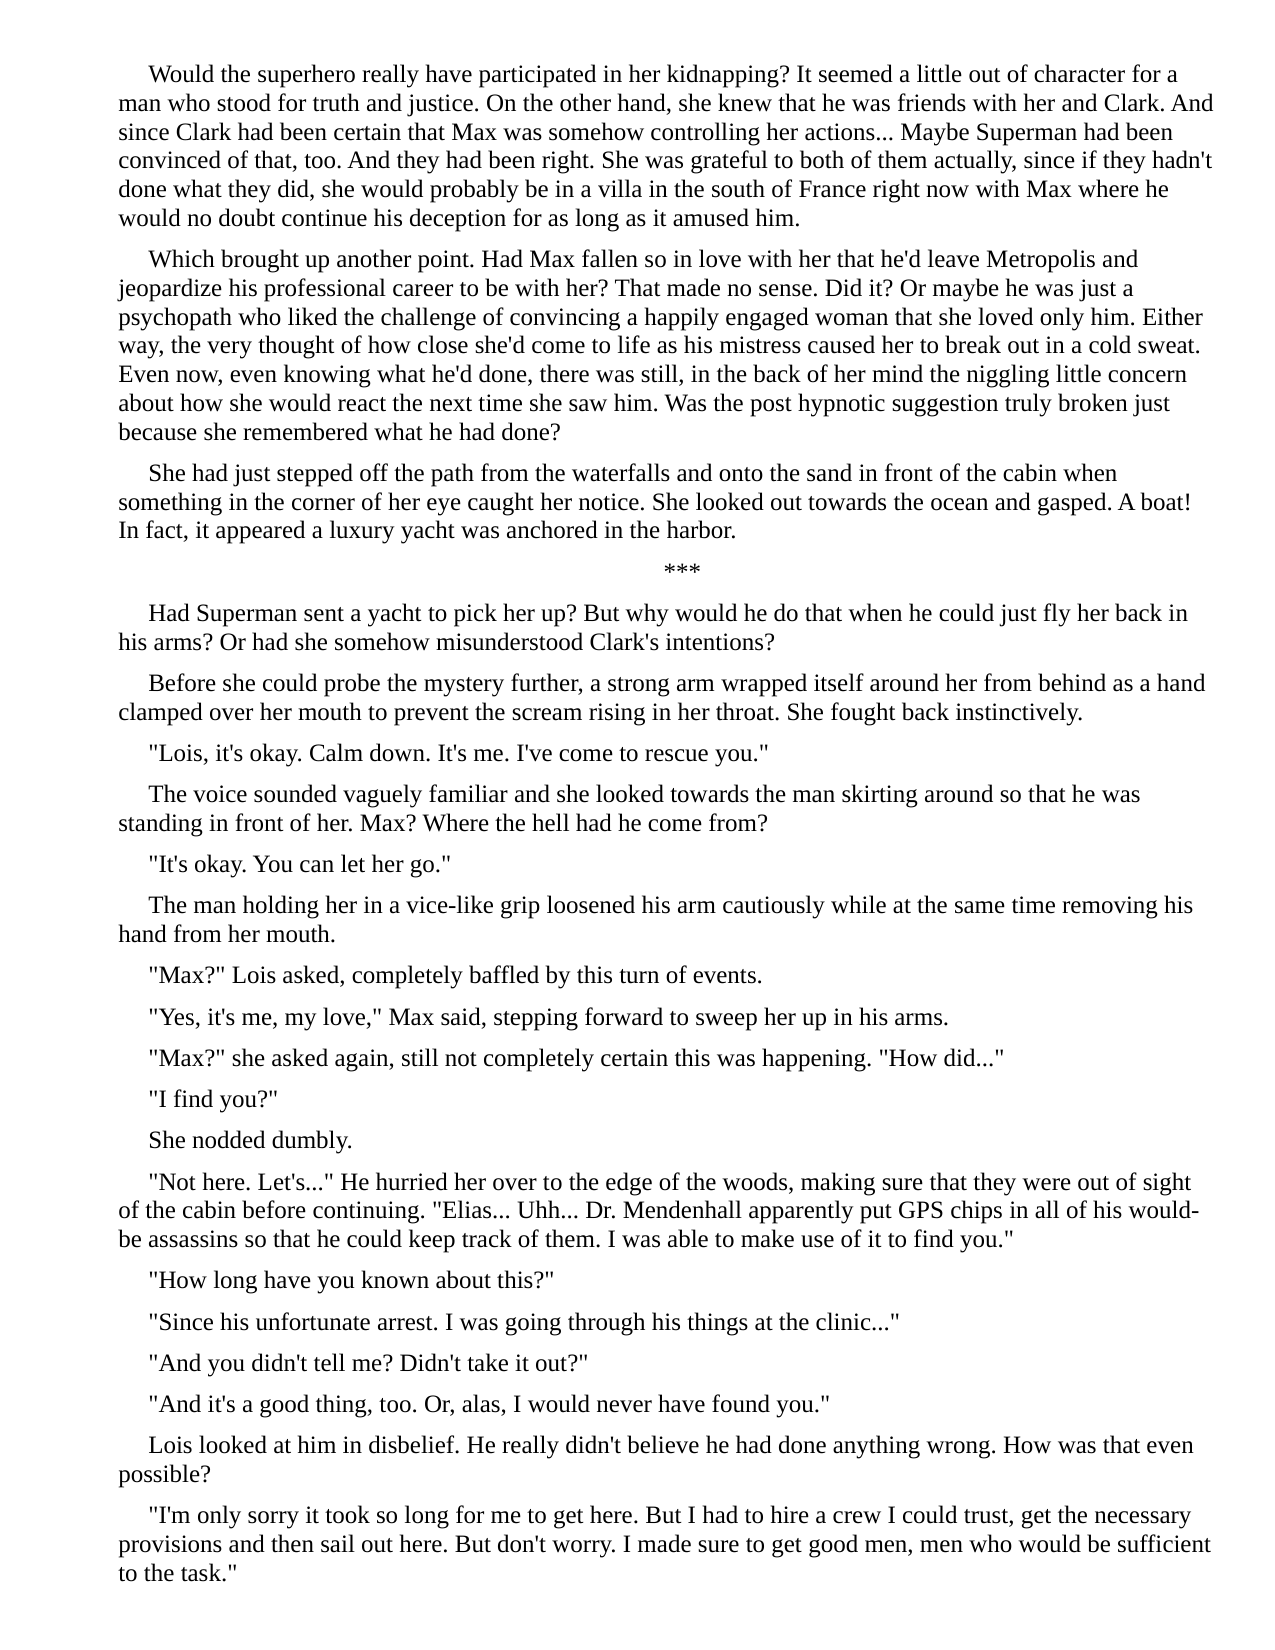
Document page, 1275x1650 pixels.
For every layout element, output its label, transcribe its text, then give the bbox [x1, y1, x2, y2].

text *** [118, 557, 1216, 585]
text "And it's a good thing, too. Or, alas, I would never have found you." [118, 1389, 1216, 1418]
text The voice sounded vaguely familiar and she looked towards the man skirting around so that he was standing in front of her. Max? Where the hell had he come from? [118, 779, 1216, 837]
text "It's okay. You can let her go." [118, 849, 1216, 878]
text "Yes, it's me, my love," Max said, stepping forward to sweep her up in his arms. [118, 1002, 1216, 1030]
text "Lois, it's okay. Calm down. It's me. I've come to rescue you." [118, 738, 1216, 767]
text The man holding her in a vice-like grip loosened his arm cautiously while at the same time removing his hand from her mouth. [118, 890, 1216, 948]
text Lois looked at him in disbelief. He really didn't believe he had done anything wrong. How was that even possible? [118, 1430, 1216, 1488]
text "Not here. Let's..." He hurried her over to the edge of the woods, making sure that they were out of sight of the cabin before continuing. "Elias... Uhh... Dr. Mendenhall apparently put GPS chips in all of his would-be assassins so that he could keep track of them. I was able to make use of it to find you." [118, 1167, 1216, 1253]
text "Since his unfortunate arrest. I was going through his things at the clinic..." [118, 1307, 1216, 1335]
text Before she could probe the mystery further, a strong arm wrapped itself around her from behind as a hand clamped over her mouth to prevent the scream rising in her throat. She fought back instinctively. [118, 668, 1216, 725]
text She had just stepped off the path from the waterfalls and onto the sand in front of the cabin when something in the corner of her eye caught her notice. She looked out towards the ocean and gasped. A boat! In fact, it appeared a luxury yacht was anchored in the harbor. [118, 458, 1216, 544]
text Would the superhero really have participated in her kidnapping? It seemed a little out of character for a man who stood for truth and justice. On the other hand, she knew that he was friends with her and Clark. And since Clark had been certain that Max was somehow controlling her actions... Maybe Superman had been convinced of that, too. And they had been right. She was grateful to both of them actually, since if they hadn't done what they did, she would probably be in a villa in the south of France right now with Max where he would no doubt continue his deception for as long as it amused him. [118, 59, 1216, 232]
text "How long have you known about this?" [118, 1265, 1216, 1294]
text "I find you?" [118, 1084, 1216, 1113]
text "Max?" she asked again, still not completely certain this was happening. "How did..." [118, 1043, 1216, 1072]
text "I'm only sorry it took so long for me to get here. But I had to hire a crew I could trust, get the necessary provisions and then sail out here. But don't worry. I made sure to get good men, men who would be sufficient to the task." [118, 1500, 1216, 1587]
text She nodded dumbly. [118, 1125, 1216, 1154]
text "And you didn't tell me? Didn't take it out?" [118, 1348, 1216, 1377]
text "Max?" Lois asked, completely baffled by this turn of events. [118, 960, 1216, 989]
text Which brought up another point. Had Max fallen so in love with her that he'd leave Metropolis and jeopardize his professional career to be with her? That made no sense. Did it? Or maybe he was just a psychopath who liked the challenge of convincing a happily engaged woman that she loved only him. Either way, the very thought of how close she'd come to life as his mistress caused her to break out in a cold sweat. Even now, even knowing what he'd done, there was still, in the back of her mind the niggling little concern about how she would react the next time she saw him. Was the post hypnotic suggestion truly broken just because she remembered what he had done? [118, 244, 1216, 445]
text Had Superman sent a yacht to pick her up? But why would he do that when he could just fly her back in his arms? Or had she somehow misunderstood Clark's intentions? [118, 598, 1216, 655]
